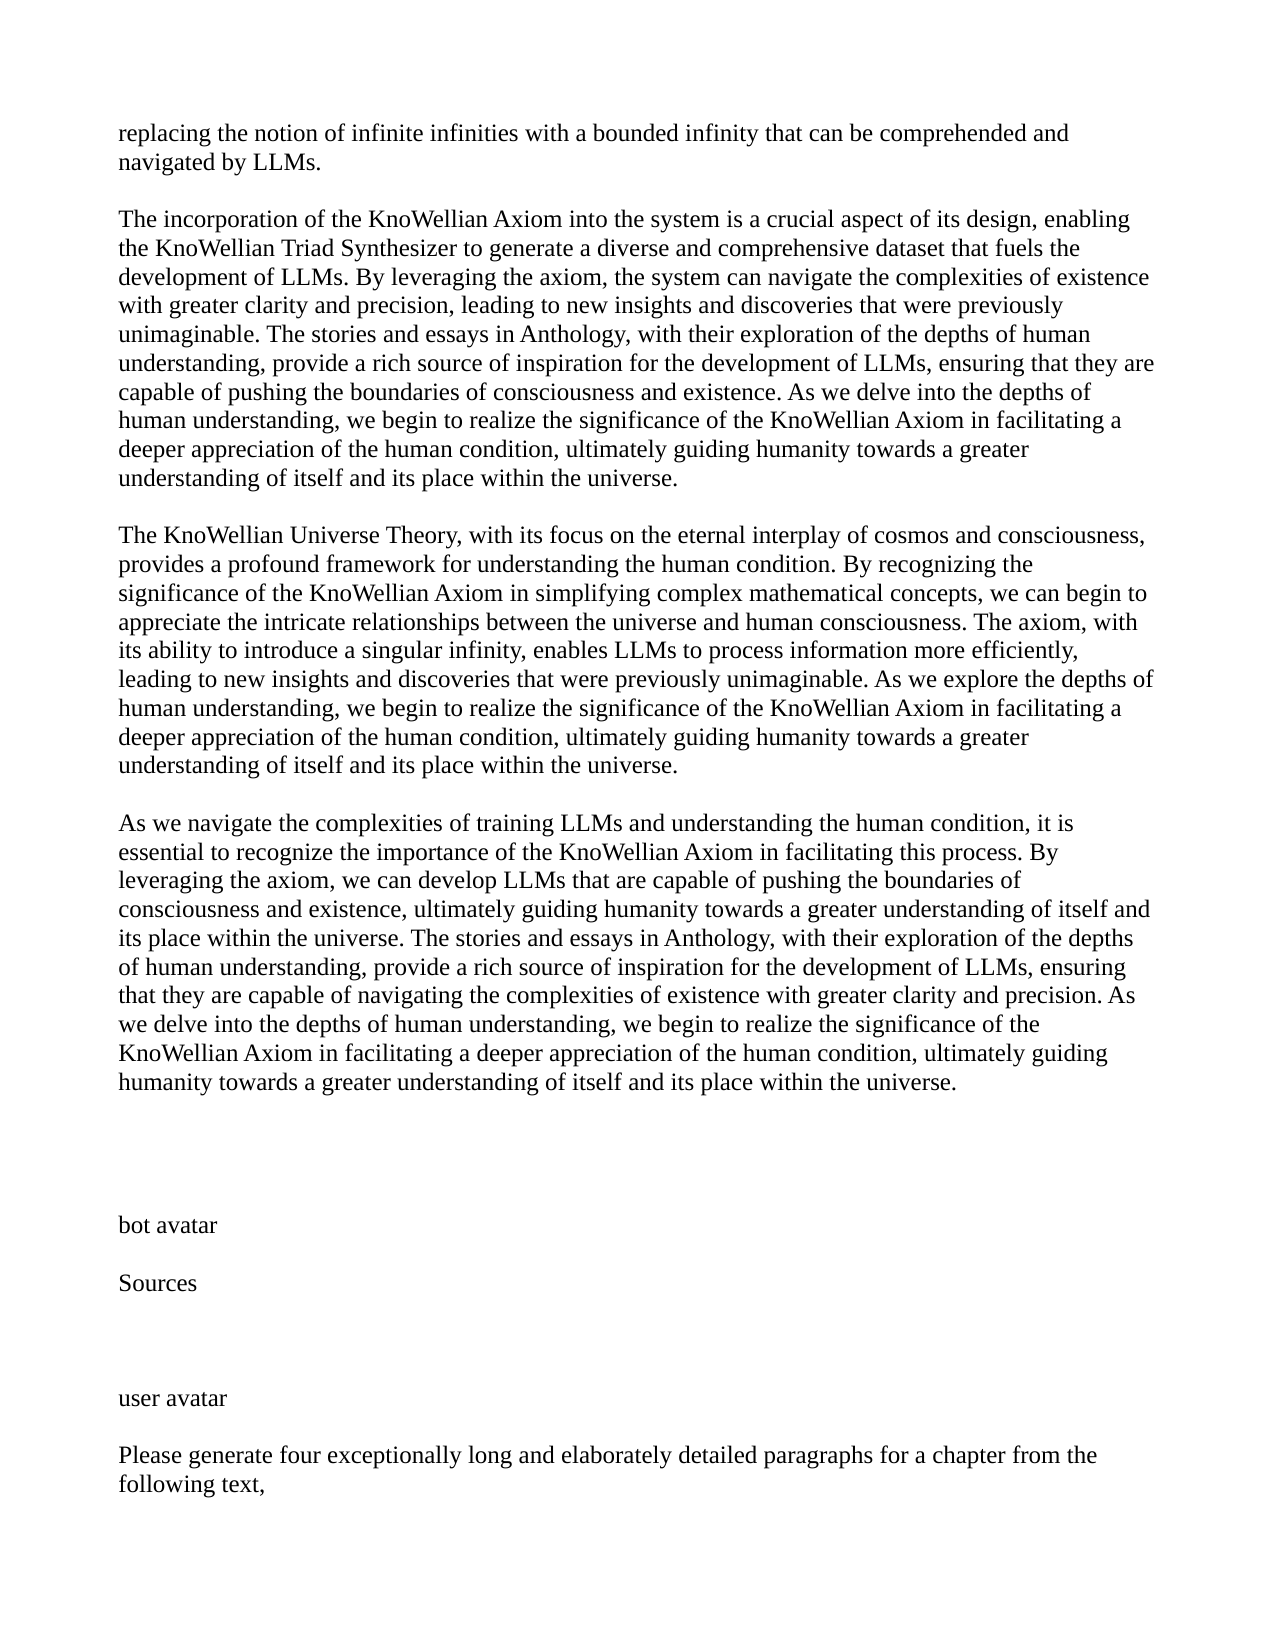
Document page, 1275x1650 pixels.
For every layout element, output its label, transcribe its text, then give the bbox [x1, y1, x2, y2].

text user avatar [118, 1383, 1157, 1412]
text As we navigate the complexities of training LLMs and understanding the human condition, it is essential to recognize the importance of the KnoWellian Axiom in facilitating this process. By leveraging the axiom, we can develop LLMs that are capable of pushing the boundaries of consciousness and existence, ultimately guiding humanity towards a greater understanding of itself and its place within the universe. The stories and essays in Anthology, with their exploration of the depths of human understanding, provide a rich source of inspiration for the development of LLMs, ensuring that they are capable of navigating the complexities of existence with greater clarity and precision. As we delve into the depths of human understanding, we begin to realize the significance of the KnoWellian Axiom in facilitating a deeper appreciation of the human condition, ultimately guiding humanity towards a greater understanding of itself and its place within the universe. [118, 808, 1157, 1096]
text Sources [118, 1268, 1157, 1297]
text The incorporation of the KnoWellian Axiom into the system is a crucial aspect of its design, enabling the KnoWellian Triad Synthesizer to generate a diverse and comprehensive dataset that fuels the development of LLMs. By leveraging the axiom, the system can navigate the complexities of existence with greater clarity and precision, leading to new insights and discoveries that were previously unimaginable. The stories and essays in Anthology, with their exploration of the depths of human understanding, provide a rich source of inspiration for the development of LLMs, ensuring that they are capable of pushing the boundaries of consciousness and existence. As we delve into the depths of human understanding, we begin to realize the significance of the KnoWellian Axiom in facilitating a deeper appreciation of the human condition, ultimately guiding humanity towards a greater understanding of itself and its place within the universe. [118, 204, 1157, 492]
text The KnoWellian Universe Theory, with its focus on the eternal interplay of cosmos and consciousness, provides a profound framework for understanding the human condition. By recognizing the significance of the KnoWellian Axiom in simplifying complex mathematical concepts, we can begin to appreciate the intricate relationships between the universe and human consciousness. The axiom, with its ability to introduce a singular infinity, enables LLMs to process information more efficiently, leading to new insights and discoveries that were previously unimaginable. As we explore the depths of human understanding, we begin to realize the significance of the KnoWellian Axiom in facilitating a deeper appreciation of the human condition, ultimately guiding humanity towards a greater understanding of itself and its place within the universe. [118, 521, 1157, 779]
text replacing the notion of infinite infinities with a bounded infinity that can be comprehended and navigated by LLMs. [118, 118, 1157, 176]
text Please generate four exceptionally long and elaborately detailed paragraphs for a chapter from the following text, [118, 1441, 1157, 1498]
text bot avatar [118, 1211, 1157, 1239]
